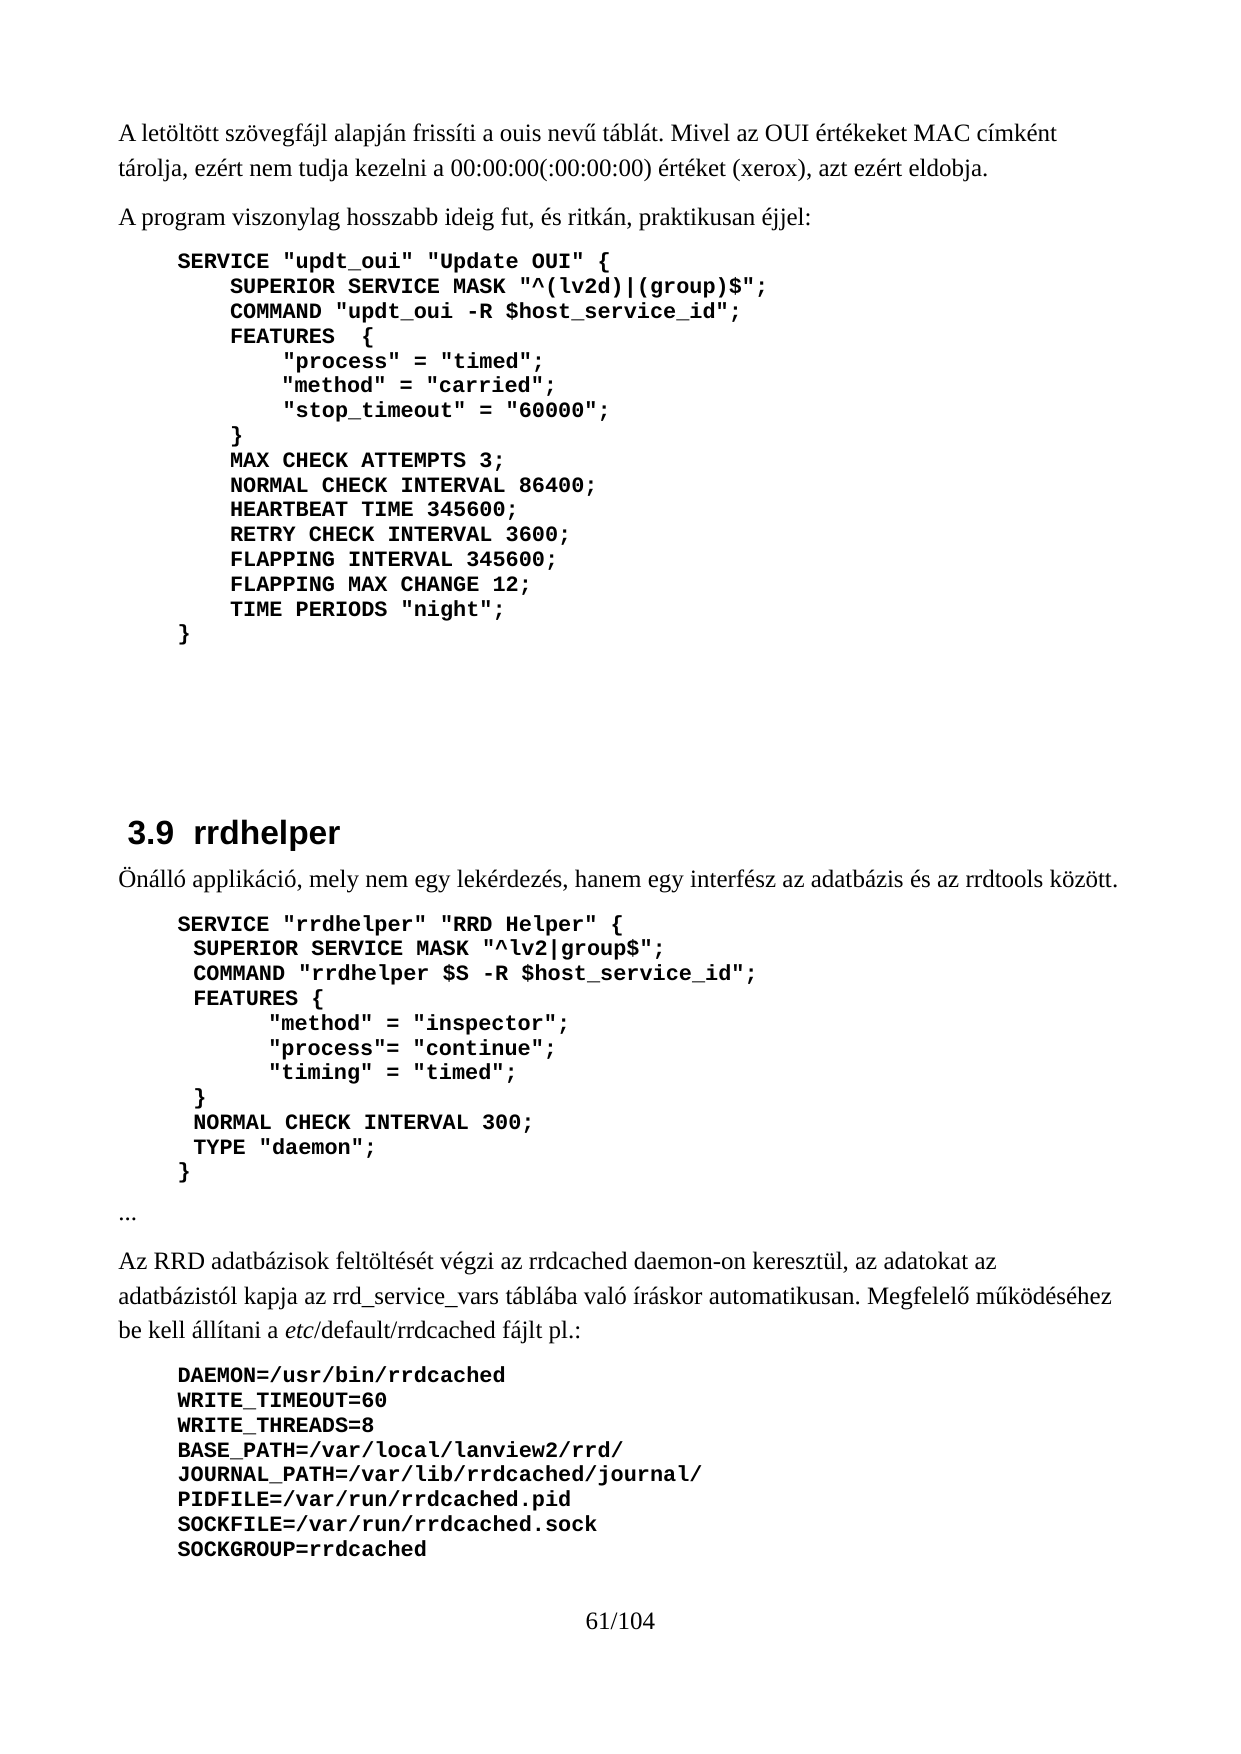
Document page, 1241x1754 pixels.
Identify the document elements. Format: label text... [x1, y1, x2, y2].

text Önálló applikáció, mely nem egy lekérdezés, hanem egy interfész az adatbázis és az rrdtools között. [118, 864, 1122, 892]
text DAEMON=/usr/bin/rrdcached WRITE_TIMEOUT=60 WRITE_THREADS=8 BASE_PATH=/var/local/lanview2/rrd/ JOURNAL_PATH=/var/lib/rrdcached/journal/ PIDFILE=/var/run/rrdcached.pid SOCKFILE=/var/run/rrdcached.sock SOCKGROUP=rrdcached [177, 1364, 1122, 1563]
text SERVICE "rrdhelper" "RRD Helper" { SUPERIOR SERVICE MASK "^lv2|group$"; COMMAND "rrdhelper $S -R $host_service_id"; FEATURES { "method" = "inspector"; "process"= "continue"; "timing" = "timed"; } NORMAL CHECK INTERVAL 300; TYPE "daemon"; } [177, 913, 1122, 1186]
text A letöltött szövegfájl alapján frissíti a ouis nevű táblát. Mivel az OUI értékeket MAC címként tárolja, ezért nem tudja kezelni a 00:00:00(:00:00:00) értéket (xerox), azt ezért eldobja. [118, 118, 1122, 181]
text NORMAL CHECK INTERVAL 86400; [177, 474, 1122, 499]
text MAX CHECK ATTEMPTS 3; [177, 449, 1122, 474]
text "stop_timeout" = "60000"; [177, 399, 1122, 424]
text "method" = "carried"; [177, 375, 1122, 399]
text Az RRD adatbázisok feltöltését végzi az rrdcached daemon-on keresztül, az adatokat az adatbázistól kapja az rrd_service_vars táblába való íráskor automatikusan. Megfelelő működéséhez be kell állítani a etc/default/rrdcached fájlt pl.: [118, 1246, 1122, 1344]
text TIME PERIODS "night"; [177, 598, 1122, 623]
text COMMAND "updt_oui -R $host_service_id"; [177, 300, 1122, 325]
text FEATURES { [177, 325, 1122, 350]
text A program viszonylag hosszabb ideig fut, és ritkán, praktikusan éjjel: [118, 202, 1122, 230]
text SUPERIOR SERVICE MASK "^(lv2d)|(group)$"; [177, 276, 1122, 300]
text FLAPPING INTERVAL 345600; [177, 548, 1122, 573]
text RETRY CHECK INTERVAL 3600; [177, 523, 1122, 548]
text HEARTBEAT TIME 345600; [177, 499, 1122, 523]
text SERVICE "updt_oui" "Update OUI" { [177, 251, 1122, 276]
text ... [118, 1197, 1122, 1226]
text } [177, 623, 1122, 647]
text "process" = "timed"; [177, 350, 1122, 375]
text FLAPPING MAX CHANGE 12; [177, 573, 1122, 598]
subtitle rrdhelper [118, 813, 1122, 851]
text } [177, 424, 1122, 449]
